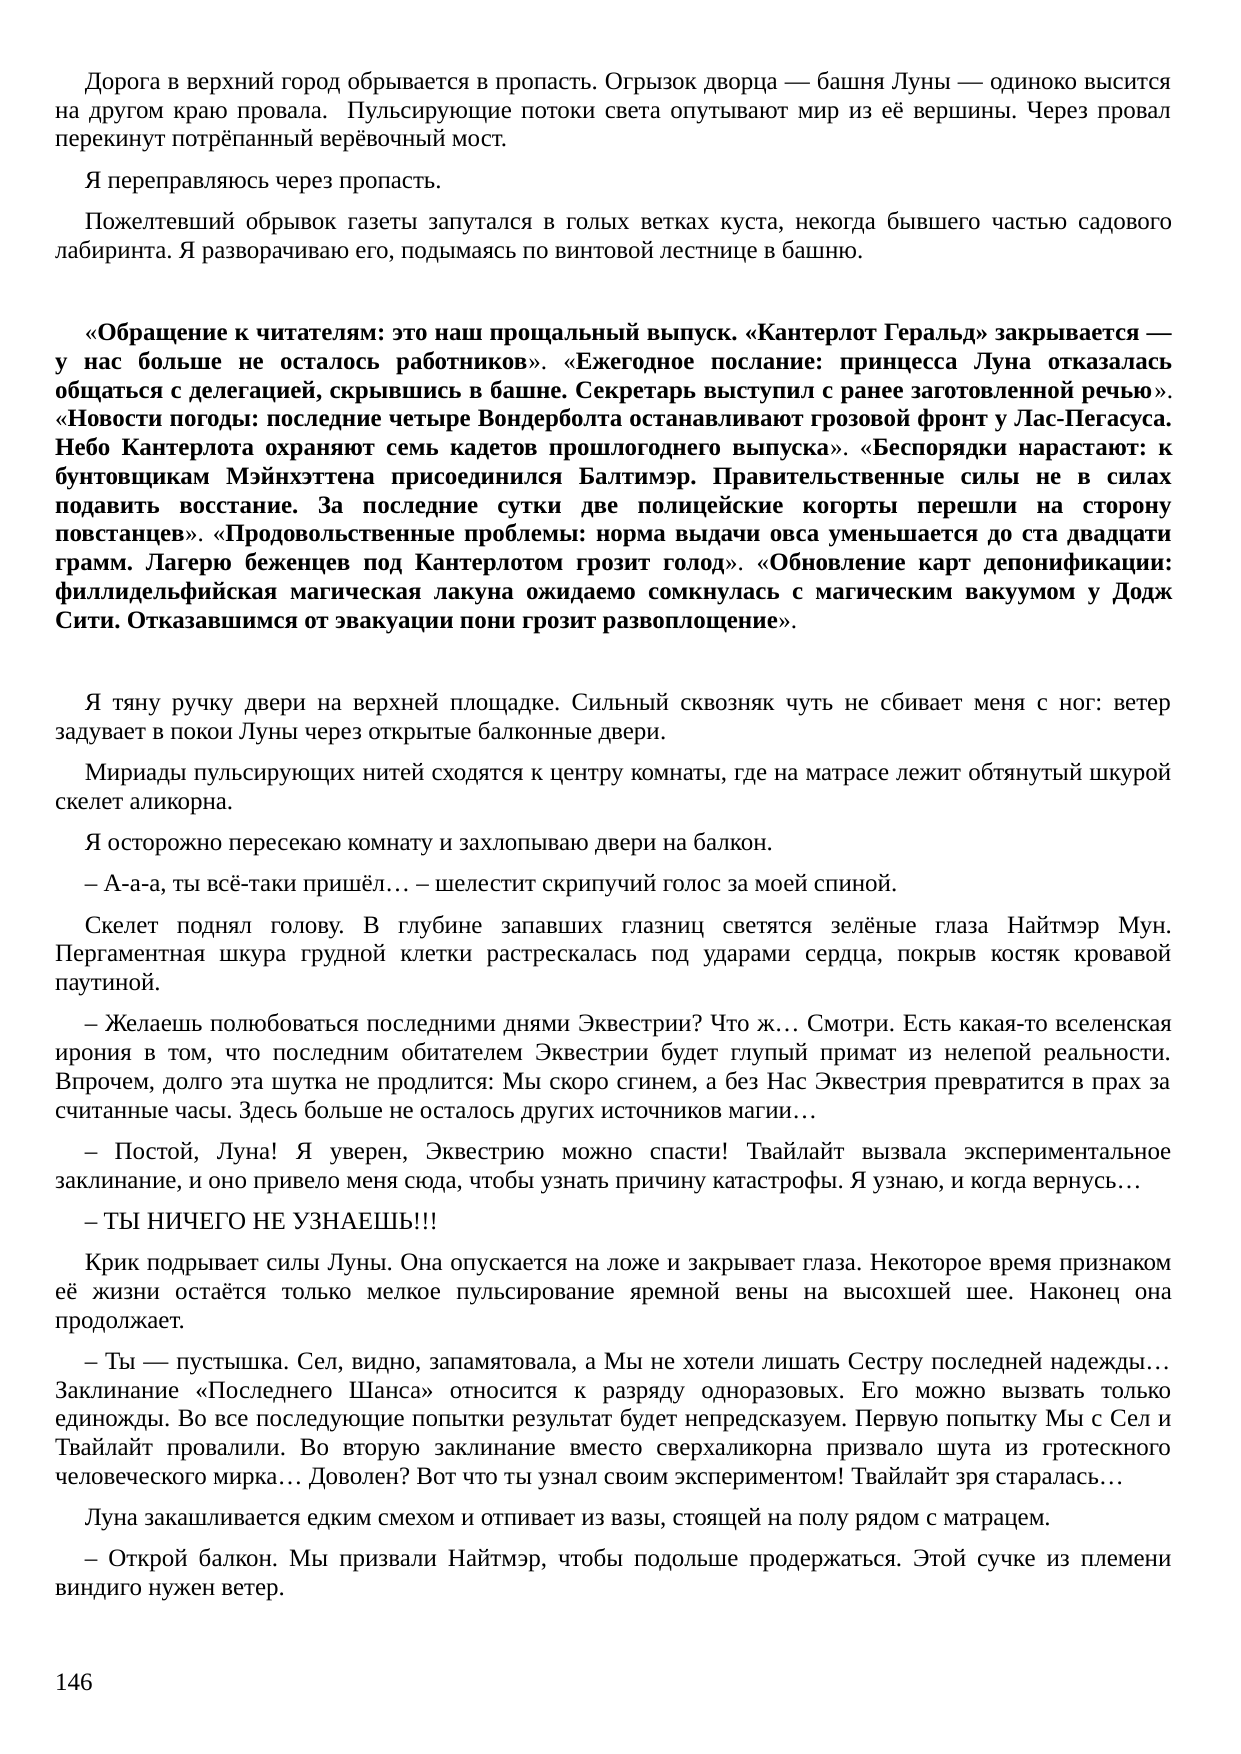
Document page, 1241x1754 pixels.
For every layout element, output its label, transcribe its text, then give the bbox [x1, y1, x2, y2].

text – А-а-а, ты всё-таки пришёл… – шелестит скрипучий голос за моей спиной. [55, 868, 1173, 897]
text Я тяну ручку двери на верхней площадке. Сильный сквозняк чуть не сбивает меня с ног: ветер задувает в покои Луны через открытые балконные двери. [55, 687, 1173, 745]
text Крик подрывает силы Луны. Она опускается на ложе и закрывает глаза. Некоторое время признаком её жизни остаётся только мелкое пульсирование яремной вены на высохшей шее. Наконец она продолжает. [55, 1247, 1173, 1333]
text – Желаешь полюбоваться последними днями Эквестрии? Что ж… Смотри. Есть какая-то вселенская ирония в том, что последним обитателем Эквестрии будет глупый примат из нелепой реальности. Впрочем, долго эта шутка не продлится: Мы скоро сгинем, а без Нас Эквестрия превратится в прах за считанные часы. Здесь больше не осталось других источников магии… [55, 1008, 1173, 1123]
text Я переправляюсь через пропасть. [55, 165, 1173, 193]
text Мириады пульсирующих нитей сходятся к центру комнаты, где на матрасе лежит обтянутый шкурой скелет аликорна. [55, 757, 1173, 815]
text Луна закашливается едким смехом и отпивает из вазы, стоящей на полу рядом с матрацем. [55, 1502, 1173, 1531]
text Пожелтевший обрывок газеты запутался в голых ветках куста, некогда бывшего частью садового лабиринта. Я разворачиваю его, подымаясь по винтовой лестнице в башню. [55, 206, 1173, 263]
text «Обращение к читателям: это наш прощальный выпуск. «Кантерлот Геральд» закрывается — у нас больше не осталось работников». «Ежегодное послание: принцесса Луна отказалась общаться с делегацией, скрывшись в башне. Секретарь выступил с ранее заготовленной речью». «Новости погоды: последние четыре Вондерболта останавливают грозовой фронт у Лас-Пегасуса. Небо Кантерлота охраняют семь кадетов прошлогоднего выпуска». «Беспорядки нарастают: к бунтовщикам Мэйнхэттена присоединился Балтимэр. Правительственные силы не в силах подавить восстание. За последние сутки две полицейские когорты перешли на сторону повстанцев». «Продовольственные проблемы: норма выдачи овса уменьшается до ста двадцати грамм. Лагерю беженцев под Кантерлотом грозит голод». «Обновление карт депонификации: филлидельфийская магическая лакуна ожидаемо сомкнулась с магическим вакуумом у Додж Сити. Отказавшимся от эвакуации пони грозит развоплощение». [55, 317, 1173, 633]
text Я осторожно пересекаю комнату и захлопываю двери на балкон. [55, 827, 1173, 856]
text – Постой, Луна! Я уверен, Эквестрию можно спасти! Твайлайт вызвала экспериментальное заклинание, и оно привело меня сюда, чтобы узнать причину катастрофы. Я узнаю, и когда вернусь… [55, 1136, 1173, 1193]
text – ТЫ НИЧЕГО НЕ УЗНАЕШЬ!!! [55, 1206, 1173, 1235]
text – Ты — пустышка. Сел, видно, запамятовала, а Мы не хотели лишать Сестру последней надежды… Заклинание «Последнего Шанса» относится к разряду одноразовых. Его можно вызвать только единожды. Во все последующие попытки результат будет непредсказуем. Первую попытку Мы с Сел и Твайлайт провалили. Во вторую заклинание вместо сверхаликорна призвало шута из гротескного человеческого мирка… Доволен? Вот что ты узнал своим экспериментом! Твайлайт зря старалась… [55, 1346, 1173, 1490]
text Скелет поднял голову. В глубине запавших глазниц светятся зелёные глаза Найтмэр Мун. Пергаментная шкура грудной клетки растрескалась под ударами сердца, покрыв костяк кровавой паутиной. [55, 910, 1173, 996]
text – Открой балкон. Мы призвали Найтмэр, чтобы подольше продержаться. Этой сучке из племени виндиго нужен ветер. [55, 1543, 1173, 1601]
text Дорога в верхний город обрывается в пропасть. Огрызок дворца — башня Луны — одиноко высится на другом краю провала. Пульсирующие потоки света опутывают мир из её вершины. Через провал перекинут потрёпанный верёвочный мост. [55, 66, 1173, 152]
